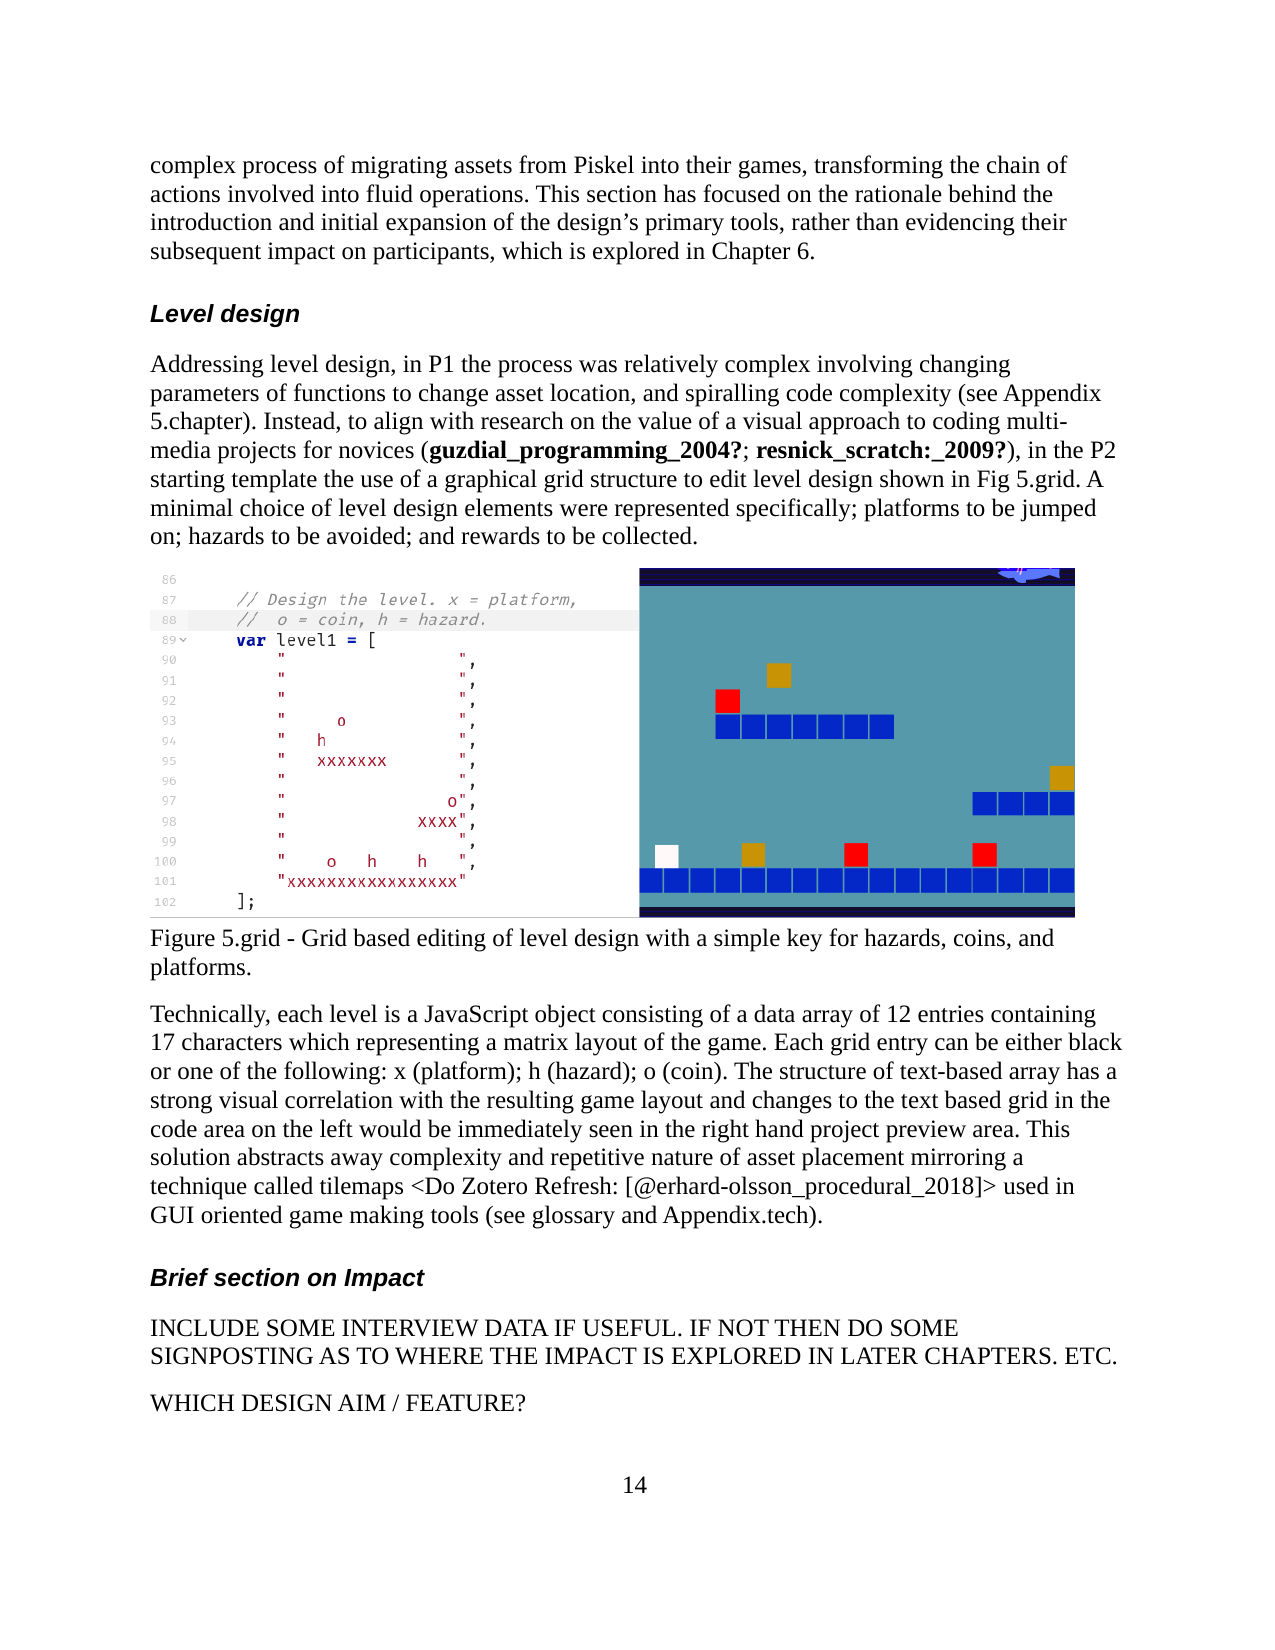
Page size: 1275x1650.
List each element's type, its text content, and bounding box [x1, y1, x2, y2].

picture [150, 568, 1077, 918]
text Figure 5.grid - Grid based editing of level design with a simple key for hazards, coins, and platforms. [150, 918, 1125, 981]
subtitle Level design [150, 299, 1125, 327]
text complex process of migrating assets from Piskel into their games, transforming the chain of actions involved into fluid operations. This section has focused on the rationale behind the introduction and initial expansion of the design’s primary tools, rather than evidencing their subsequent impact on participants, which is explored in Chapter 6. [150, 150, 1125, 265]
text Technically, each level is a JavaScript object consisting of a data array of 12 entries containing 17 characters which representing a matrix layout of the game. Each grid entry can be either black or one of the following: x (platform); h (hazard); o (coin). The structure of text-based array has a strong visual correlation with the resulting game layout and changes to the text based grid in the code area on the left would be immediately seen in the right hand project preview area. This solution abstracts away complexity and repetitive nature of asset placement mirroring a technique called tilemaps <Do Zotero Refresh: [@erhard-olsson_procedural_2018]> used in GUI oriented game making tools (see glossary and Appendix.tech). [150, 999, 1125, 1229]
subtitle Brief section on Impact [150, 1263, 1125, 1291]
text INCLUDE SOME INTERVIEW DATA IF USEFUL. IF NOT THEN DO SOME SIGNPOSTING AS TO WHERE THE IMPACT IS EXPLORED IN LATER CHAPTERS. ETC. [150, 1313, 1125, 1370]
text WHICH DESIGN AIM / FEATURE? [150, 1388, 1125, 1417]
text Addressing level design, in P1 the process was relatively complex involving changing parameters of functions to change asset location, and spiralling code complexity (see Appendix 5.chapter). Instead, to align with research on the value of a visual approach to coding multi-media projects for novices (guzdial_programming_2004?; resnick_scratch:_2009?), in the P2 starting template the use of a graphical grid structure to edit level design shown in Fig 5.grid. A minimal choice of level design elements were represented specifically; platforms to be jumped on; hazards to be avoided; and rewards to be collected. [150, 349, 1125, 550]
